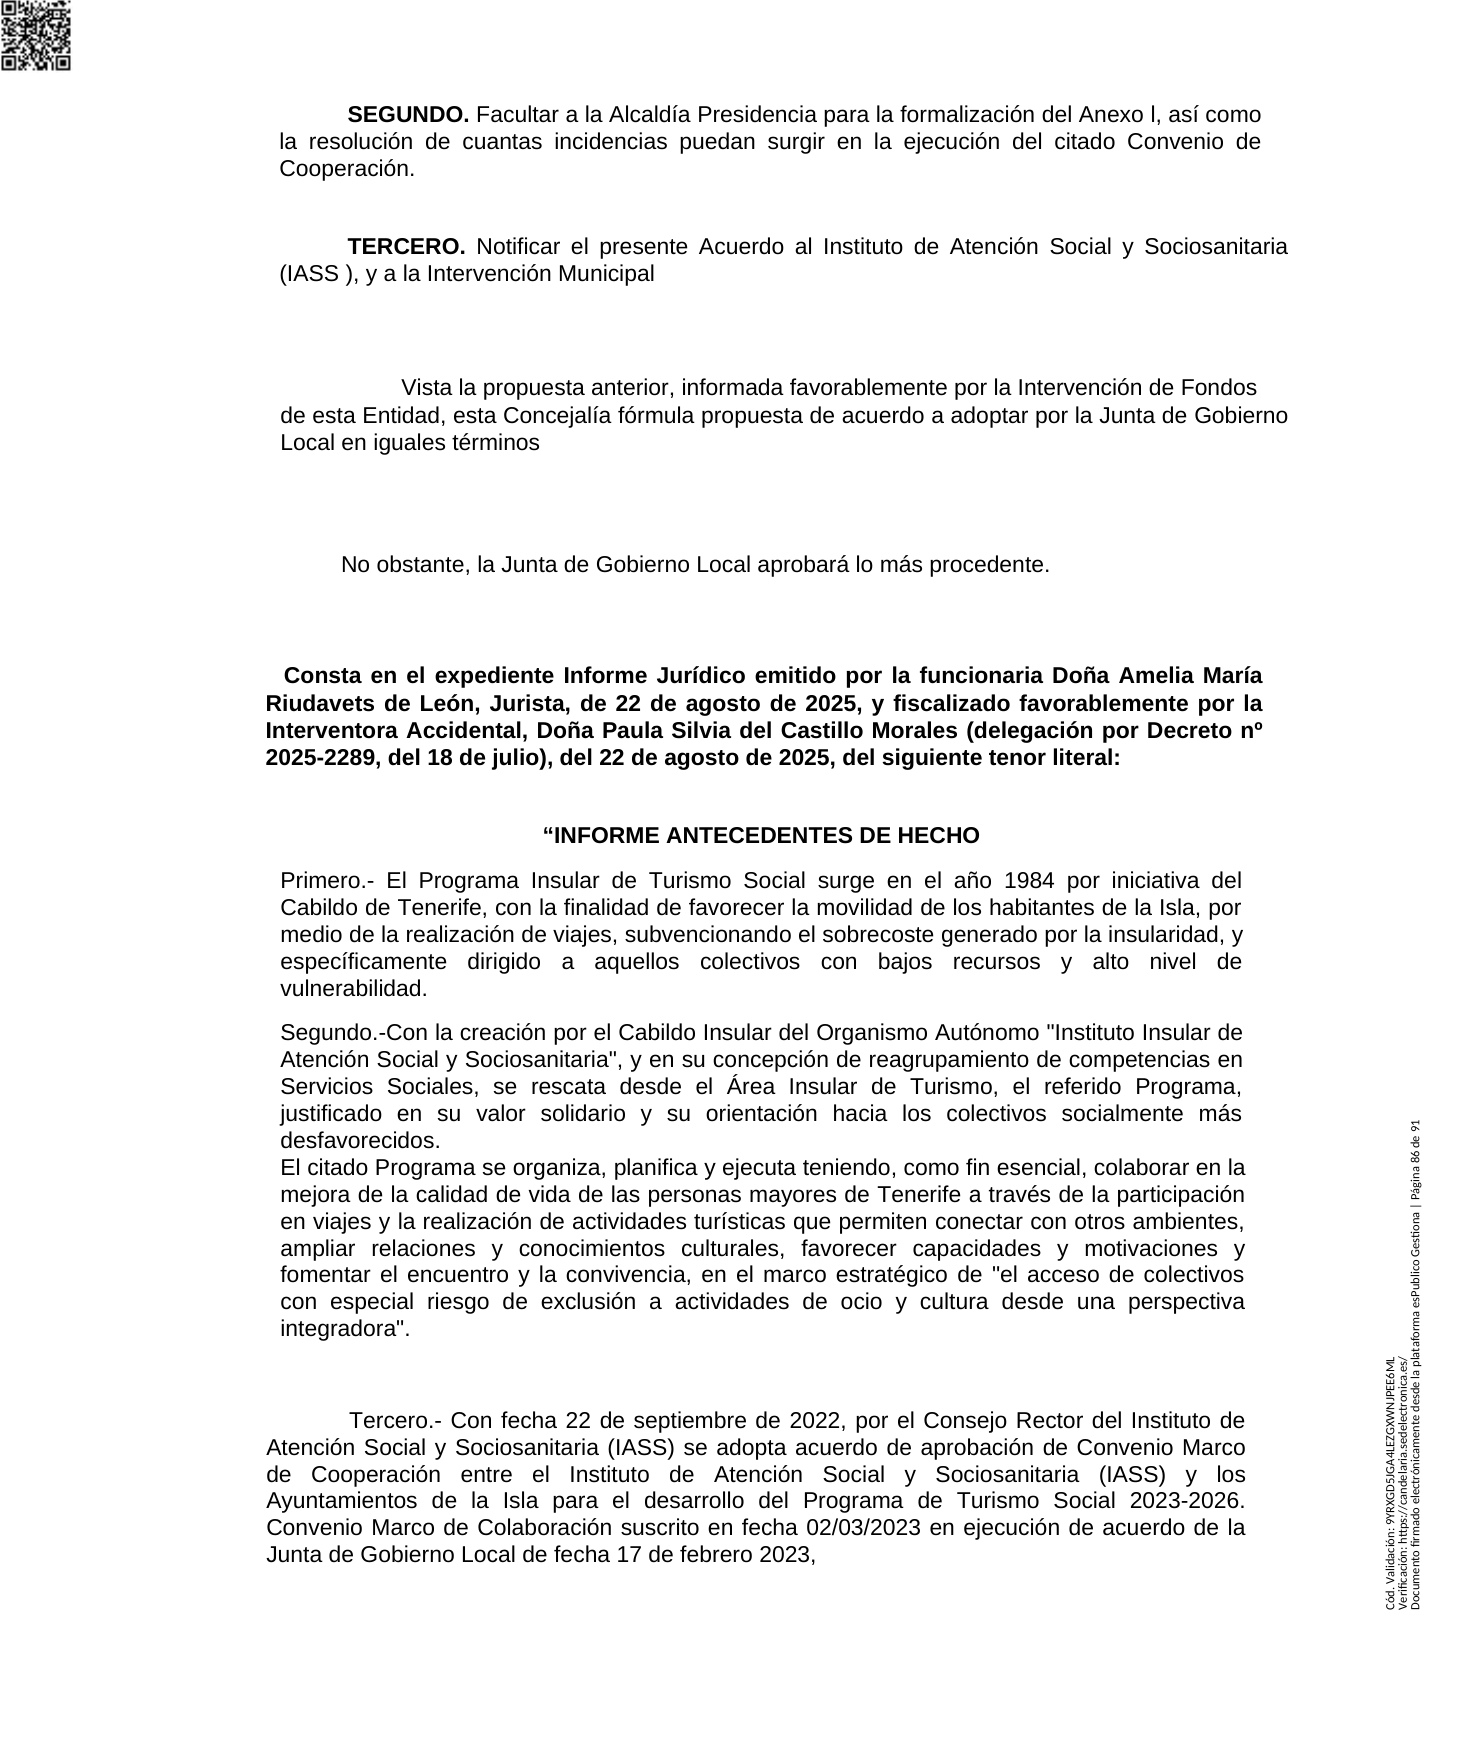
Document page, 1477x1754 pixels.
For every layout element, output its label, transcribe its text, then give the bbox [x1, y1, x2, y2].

text Segundo.-Con la creación por el Cabildo Insular del Organismo Autónomo "Instituto Insular de Atención Social y Sociosanitaria", y en su concepción de reagrupamiento de competencias en Servicios Sociales, se rescata desde el Área Insular de Turismo, el referido Programa, justificado en su valor solidario y su orientación hacia los colectivos socialmente más desfavorecidos. [280, 1019, 1243, 1153]
text El citado Programa se organiza, planifica y ejecuta teniendo, como fin esencial, colaborar en la mejora de la calidad de vida de las personas mayores de Tenerife a través de la participación en viajes y la realización de actividades turísticas que permiten conectar con otros ambientes, ampliar relaciones y conocimientos culturales, favorecer capacidades y motivaciones y fomentar el encuentro y la convivencia, en el marco estratégico de "el acceso de colectivos con especial riesgo de exclusión a actividades de ocio y cultura desde una perspectiva integradora". [280, 1154, 1246, 1342]
text Vista la propuesta anterior, informada favorablemente por la Intervención de Fondos [252, 374, 1264, 400]
text No obstante, la Junta de Gobierno Local aprobará lo más procedente. [341, 551, 1188, 577]
text SEGUNDO. Facultar a la Alcaldía Presidencia para la formalización del Anexo l, así como la resolución de cuantas incidencias puedan surgir en la ejecución del citado Convenio de Cooperación. [279, 101, 1262, 181]
text Primero.- El Programa Insular de Turismo Social surge en el año 1984 por iniciativa del Cabildo de Tenerife, con la finalidad de favorecer la movilidad de los habitantes de la Isla, por medio de la realización de viajes, subvencionando el sobrecoste generado por la insularidad, y específicamente dirigido a aquellos colectivos con bajos recursos y alto nivel de vulnerabilidad. [280, 867, 1243, 1001]
text de esta Entidad, esta Concejalía fórmula propuesta de acuerdo a adoptar por la Junta de Gobierno Local en iguales términos [280, 402, 1289, 456]
text Consta en el expediente Informe Jurídico emitido por la funcionaria Doña Amelia María Riudavets de León, Jurista, de 22 de agosto de 2025, y fiscalizado favorablemente por la Interventora Accidental, Doña Paula Silvia del Castillo Morales (delegación por Decreto nº 2025-2289, del 18 de julio), del 22 de agosto de 2025, del siguiente tenor literal: [265, 662, 1264, 770]
text TERCERO. Notificar el presente Acuerdo al Instituto de Atención Social y Sociosanitaria (IASS ), y a la Intervención Municipal [279, 233, 1289, 286]
text Tercero.- Con fecha 22 de septiembre de 2022, por el Consejo Rector del Instituto de Atención Social y Sociosanitaria (IASS) se adopta acuerdo de aprobación de Convenio Marco de Cooperación entre el Instituto de Atención Social y Sociosanitaria (IASS) y los Ayuntamientos de la Isla para el desarrollo del Programa de Turismo Social 2023-2026. Convenio Marco de Colaboración suscrito en fecha 02/03/2023 en ejecución de acuerdo de la Junta de Gobierno Local de fecha 17 de febrero 2023, [266, 1407, 1247, 1568]
subtitle “INFORME ANTECEDENTES DE HECHO [412, 822, 1117, 848]
